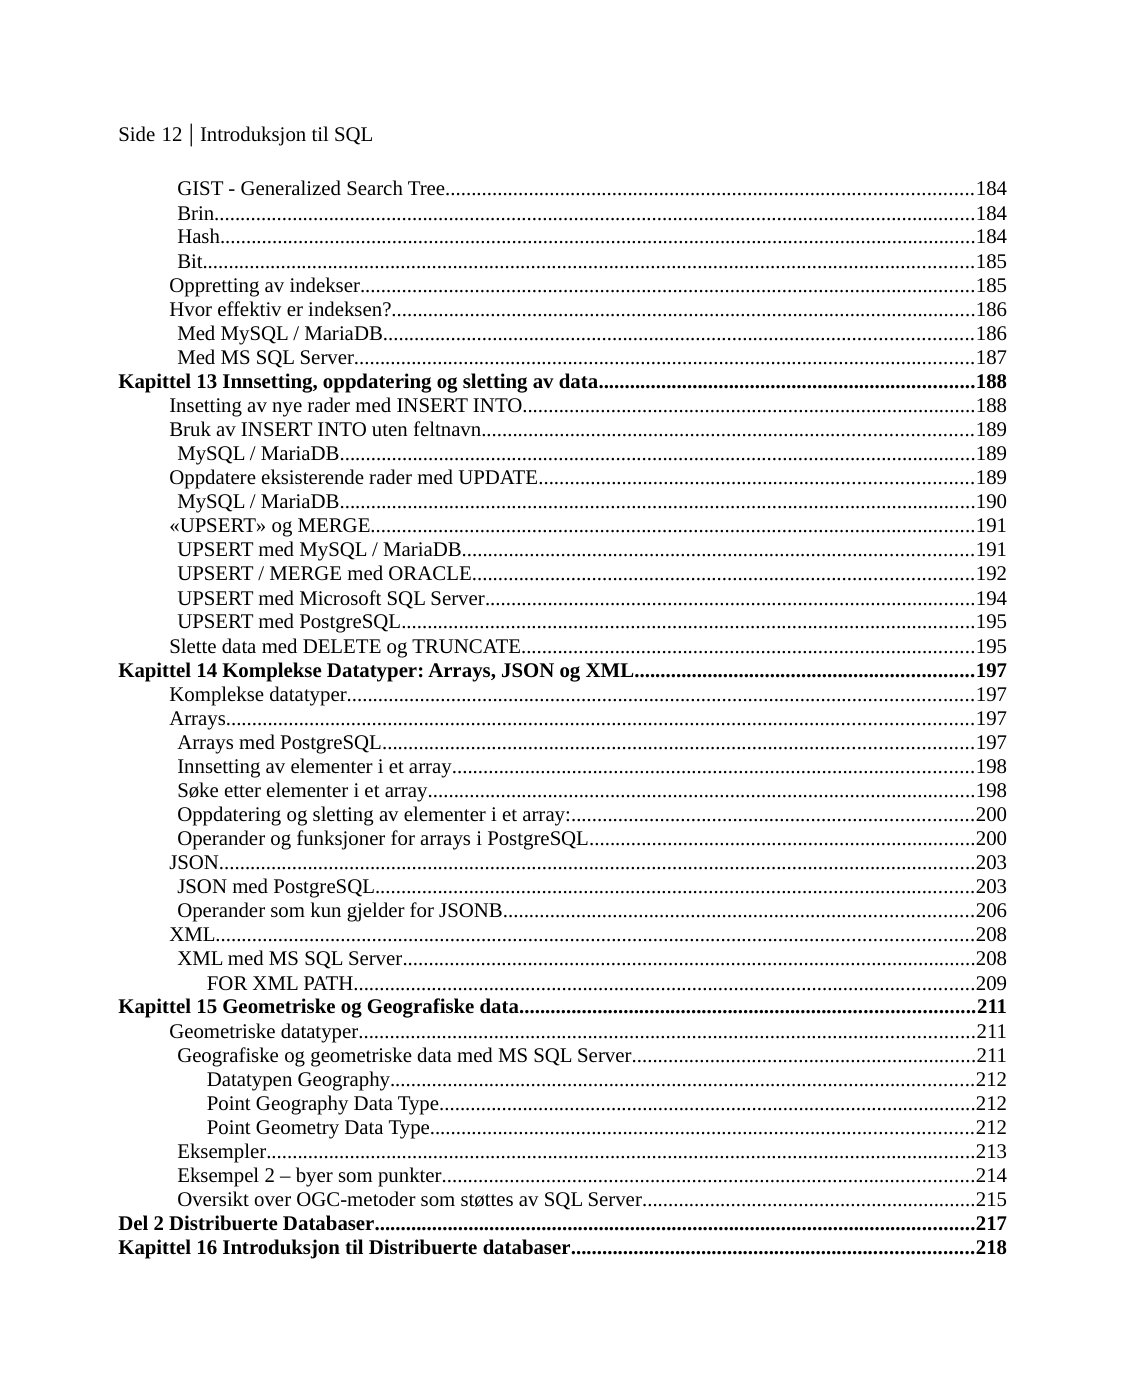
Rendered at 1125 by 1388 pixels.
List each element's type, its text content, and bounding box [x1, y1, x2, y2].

text GIST - Generalized Search Tree 184 [177, 176, 1007, 200]
text Eksempler 213 [177, 1139, 1007, 1163]
text Operander og funksjoner for arrays i PostgreSQL 200 [177, 826, 1007, 850]
text Kapittel 13 Innsetting, oppdatering og sletting av data 188 [118, 369, 1007, 393]
text UPSERT / MERGE med ORACLE 192 [177, 561, 1007, 585]
text Kapittel 16 Introduksjon til Distribuerte databaser 218 [118, 1235, 1007, 1259]
text Bit 185 [177, 248, 1007, 273]
text Kapittel 14 Komplekse Datatyper: Arrays, JSON og XML 197 [118, 658, 1007, 682]
text  «UPSERT» og MERGE 191 [148, 513, 1007, 537]
text  XML 208 [148, 922, 1007, 946]
text Brin 184 [177, 200, 1007, 224]
text UPSERT med Microsoft SQL Server 194 [177, 585, 1007, 609]
text  Oppdatere eksisterende rader med UPDATE 189 [148, 465, 1007, 489]
text Geografiske og geometriske data med MS SQL Server 211 [177, 1043, 1007, 1067]
text  Bruk av INSERT INTO uten feltnavn 189 [148, 417, 1007, 441]
text UPSERT med MySQL / MariaDB 191 [177, 537, 1007, 561]
text Point Geography Data Type 212 [207, 1091, 1007, 1115]
text Del 2 Distribuerte Databaser 217 [118, 1211, 1007, 1235]
text  Slette data med DELETE og TRUNCATE 195 [148, 633, 1007, 658]
text Arrays med PostgreSQL 197 [177, 730, 1007, 754]
text Med MS SQL Server 187 [177, 345, 1007, 369]
text Kapittel 15 Geometriske og Geografiske data 211 [118, 994, 1007, 1018]
text  Komplekse datatyper 197 [148, 682, 1007, 706]
text Søke etter elementer i et array 198 [177, 778, 1007, 802]
text  Oppretting av indekser 185 [148, 273, 1007, 297]
text JSON med PostgreSQL 203 [177, 874, 1007, 898]
text  Geometriske datatyper 211 [148, 1018, 1007, 1043]
text Med MySQL / MariaDB 186 [177, 321, 1007, 345]
text XML med MS SQL Server 208 [177, 946, 1007, 970]
text Eksempel 2 – byer som punkter 214 [177, 1163, 1007, 1187]
text Hash 184 [177, 224, 1007, 248]
text Oppdatering og sletting av elementer i et array: 200 [177, 802, 1007, 826]
text Innsetting av elementer i et array 198 [177, 754, 1007, 778]
text MySQL / MariaDB 190 [177, 489, 1007, 513]
text Datatypen Geography 212 [207, 1067, 1007, 1091]
text  JSON 203 [148, 850, 1007, 874]
text Operander som kun gjelder for JSONB 206 [177, 898, 1007, 922]
text Oversikt over OGC-metoder som støttes av SQL Server 215 [177, 1187, 1007, 1211]
text  Hvor effektiv er indeksen? 186 [148, 297, 1007, 321]
text MySQL / MariaDB 189 [177, 441, 1007, 465]
text UPSERT med PostgreSQL 195 [177, 609, 1007, 633]
text  Arrays 197 [148, 706, 1007, 730]
text  Insetting av nye rader med INSERT INTO 188 [148, 393, 1007, 417]
text FOR XML PATH 209 [207, 970, 1007, 994]
text Point Geometry Data Type 212 [207, 1115, 1007, 1139]
